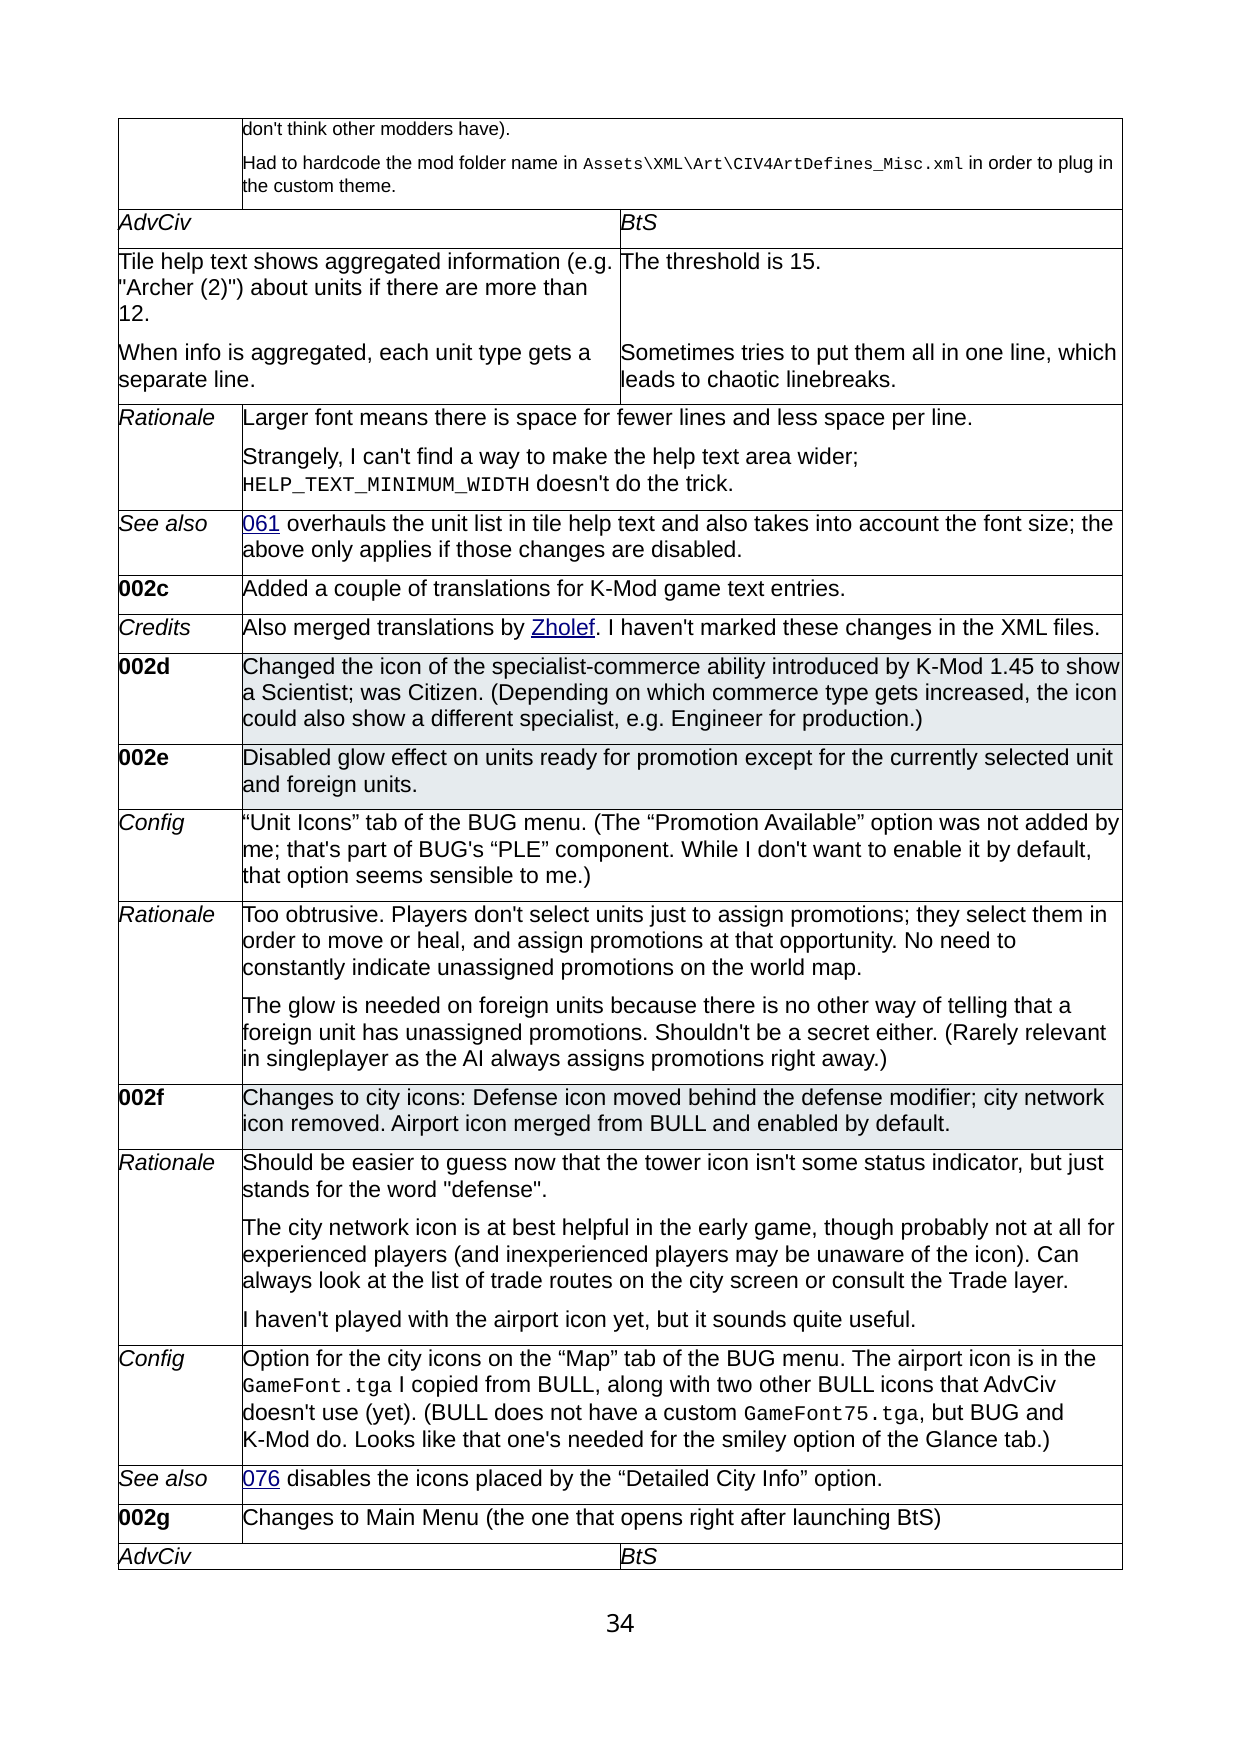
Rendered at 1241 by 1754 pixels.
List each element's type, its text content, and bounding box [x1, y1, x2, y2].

table_cell The threshold is 15. Sometimes tries to put them all in one line, which leads to chaotic linebreaks. [621, 249, 1122, 404]
table_cell Disabled glow effect on units ready for promotion except for the currently selected unit and foreign units. [243, 745, 1122, 809]
table_cell 076 disables the icons placed by the “Detailed City Info” option. [243, 1466, 1122, 1504]
table_cell Also merged translations by Zholef. I haven't marked these changes in the XML files. [243, 615, 1122, 652]
table_cell 002g [119, 1505, 242, 1543]
table_cell Credits [119, 615, 242, 652]
table_cell See also [119, 511, 242, 575]
table_cell don't think other modders have). Had to hardcode the mod folder name in Assets\XML\Art\CIV4ArtDefines_Misc.xml in order to plug in the custom theme. [243, 119, 1122, 209]
table_cell 002e [119, 745, 242, 809]
table_cell Changed the icon of the specialist-commerce ability introduced by K-Mod 1.45 to show a Scientist; was Citizen. (Depending on which commerce type gets increased, the icon could also show a different specialist, e.g. Engineer for production.) [243, 654, 1122, 744]
table_cell Larger font means there is space for fewer lines and less space per line. Strangely, I can't find a way to make the help text area wider; HELP_TEXT_MINIMUM_WIDTH doesn't do the trick. [243, 405, 1122, 509]
table_cell BtS [621, 210, 1122, 248]
table_cell Rationale [119, 405, 242, 509]
table_cell Added a couple of translations for K-Mod game text entries. [243, 576, 1122, 614]
table_cell Changes to Main Menu (the one that opens right after launching BtS) [243, 1505, 1122, 1543]
table_cell 002d [119, 654, 242, 744]
table_cell Tile help text shows aggregated information (e.g. "Archer (2)") about units if there are more than 12. When info is aggregated, each unit type gets a separate line. [119, 249, 620, 404]
table_cell 061 overhauls the unit list in tile help text and also takes into account the font size; the above only applies if those changes are disabled. [243, 511, 1122, 575]
table_cell Too obtrusive. Players don't select units just to assign promotions; they select them in order to move or heal, and assign promotions at that opportunity. No need to constantly indicate unassigned promotions on the world map. The glow is needed on foreign units because there is no other way of telling that a foreign unit has unassigned promotions. Shouldn't be a secret either. (Rarely relevant in singleplayer as the AI always assigns promotions right away.) [243, 902, 1122, 1084]
table_cell [119, 119, 242, 209]
table_cell See also [119, 1466, 242, 1504]
table_cell Option for the city icons on the “Map” tab of the BUG menu. The airport icon is in the GameFont.tga I copied from BULL, along with two other BULL icons that AdvCiv doesn't use (yet). (BULL does not have a custom GameFont75.tga, but BUG and K‑Mod do. Looks like that one's needed for the smiley option of the Glance tab.) [243, 1346, 1122, 1465]
table_cell Config [119, 1346, 242, 1465]
table_cell 002f [119, 1085, 242, 1149]
table_cell AdvCiv [119, 210, 620, 248]
table_cell Rationale [119, 902, 242, 1084]
table_cell “Unit Icons” tab of the BUG menu. (The “Promotion Available” option was not added by me; that's part of BUG's “PLE” component. While I don't want to enable it by default, that option seems sensible to me.) [243, 810, 1122, 901]
table_cell Changes to city icons: Defense icon moved behind the defense modifier; city network icon removed. Airport icon merged from BULL and enabled by default. [243, 1085, 1122, 1149]
table_cell 002c [119, 576, 242, 614]
table_cell Should be easier to guess now that the tower icon isn't some status indicator, but just stands for the word "defense". The city network icon is at best helpful in the early game, though probably not at all for experienced players (and inexperienced players may be unaware of the icon). Can always look at the list of trade routes on the city screen or consult the Trade layer. I haven't played with the airport icon yet, but it sounds quite useful. [243, 1150, 1122, 1344]
table_cell BtS [621, 1544, 1122, 1569]
table_cell Config [119, 810, 242, 901]
table_cell AdvCiv [119, 1544, 620, 1569]
table_cell Rationale [119, 1150, 242, 1344]
